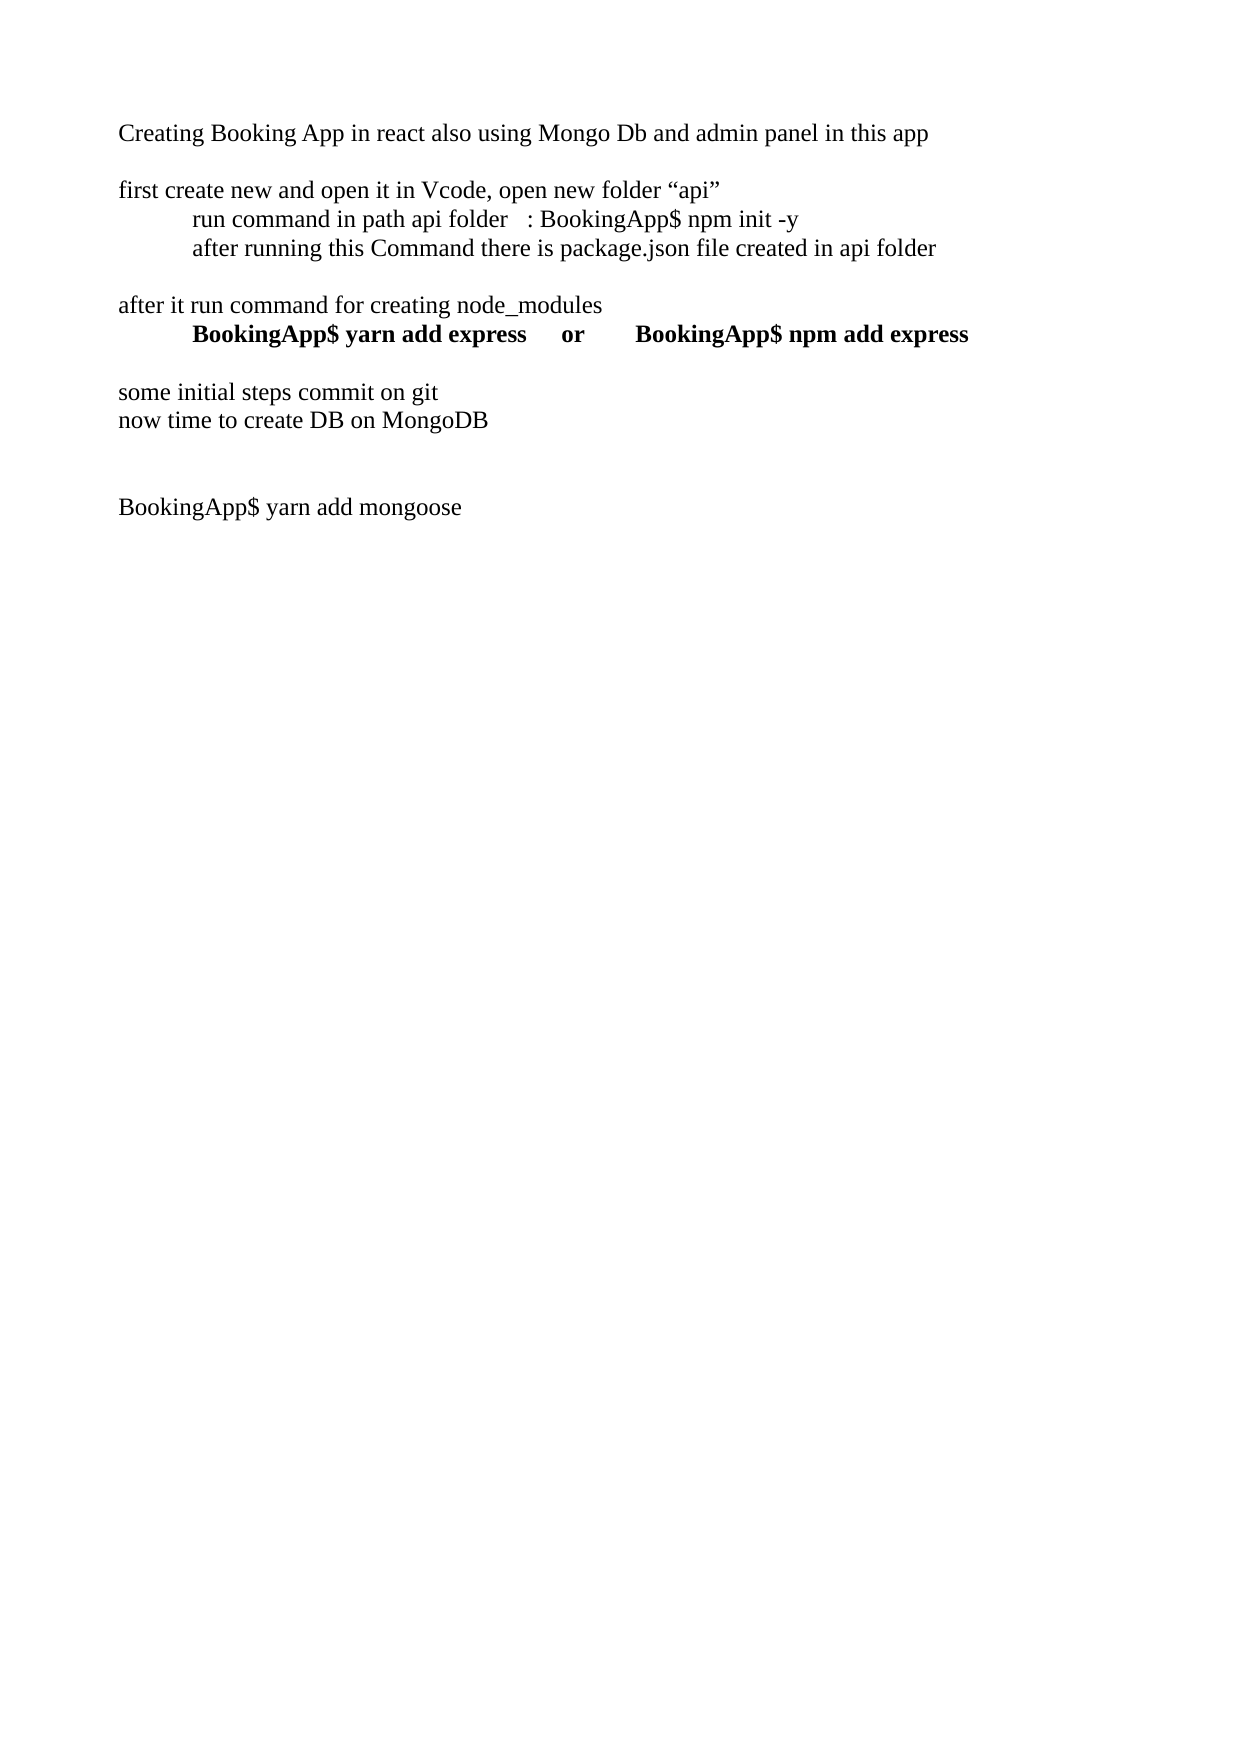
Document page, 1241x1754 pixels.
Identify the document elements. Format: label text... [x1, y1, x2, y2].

text after it run command for creating node_modules [118, 291, 1122, 319]
text after running this Command there is package.json file created in api folder [118, 233, 1122, 262]
text run command in path api folder : BookingApp$ npm init -y [118, 204, 1122, 233]
text some initial steps commit on git [118, 377, 1122, 406]
text BookingApp$ yarn add express or BookingApp$ npm add express [118, 319, 1122, 348]
text now time to create DB on MongoDB [118, 406, 1122, 434]
text Creating Booking App in react also using Mongo Db and admin panel in this app [118, 118, 1122, 147]
text BookingApp$ yarn add mongoose [118, 492, 1122, 521]
text first create new and open it in Vcode, open new folder “api” [118, 176, 1122, 204]
